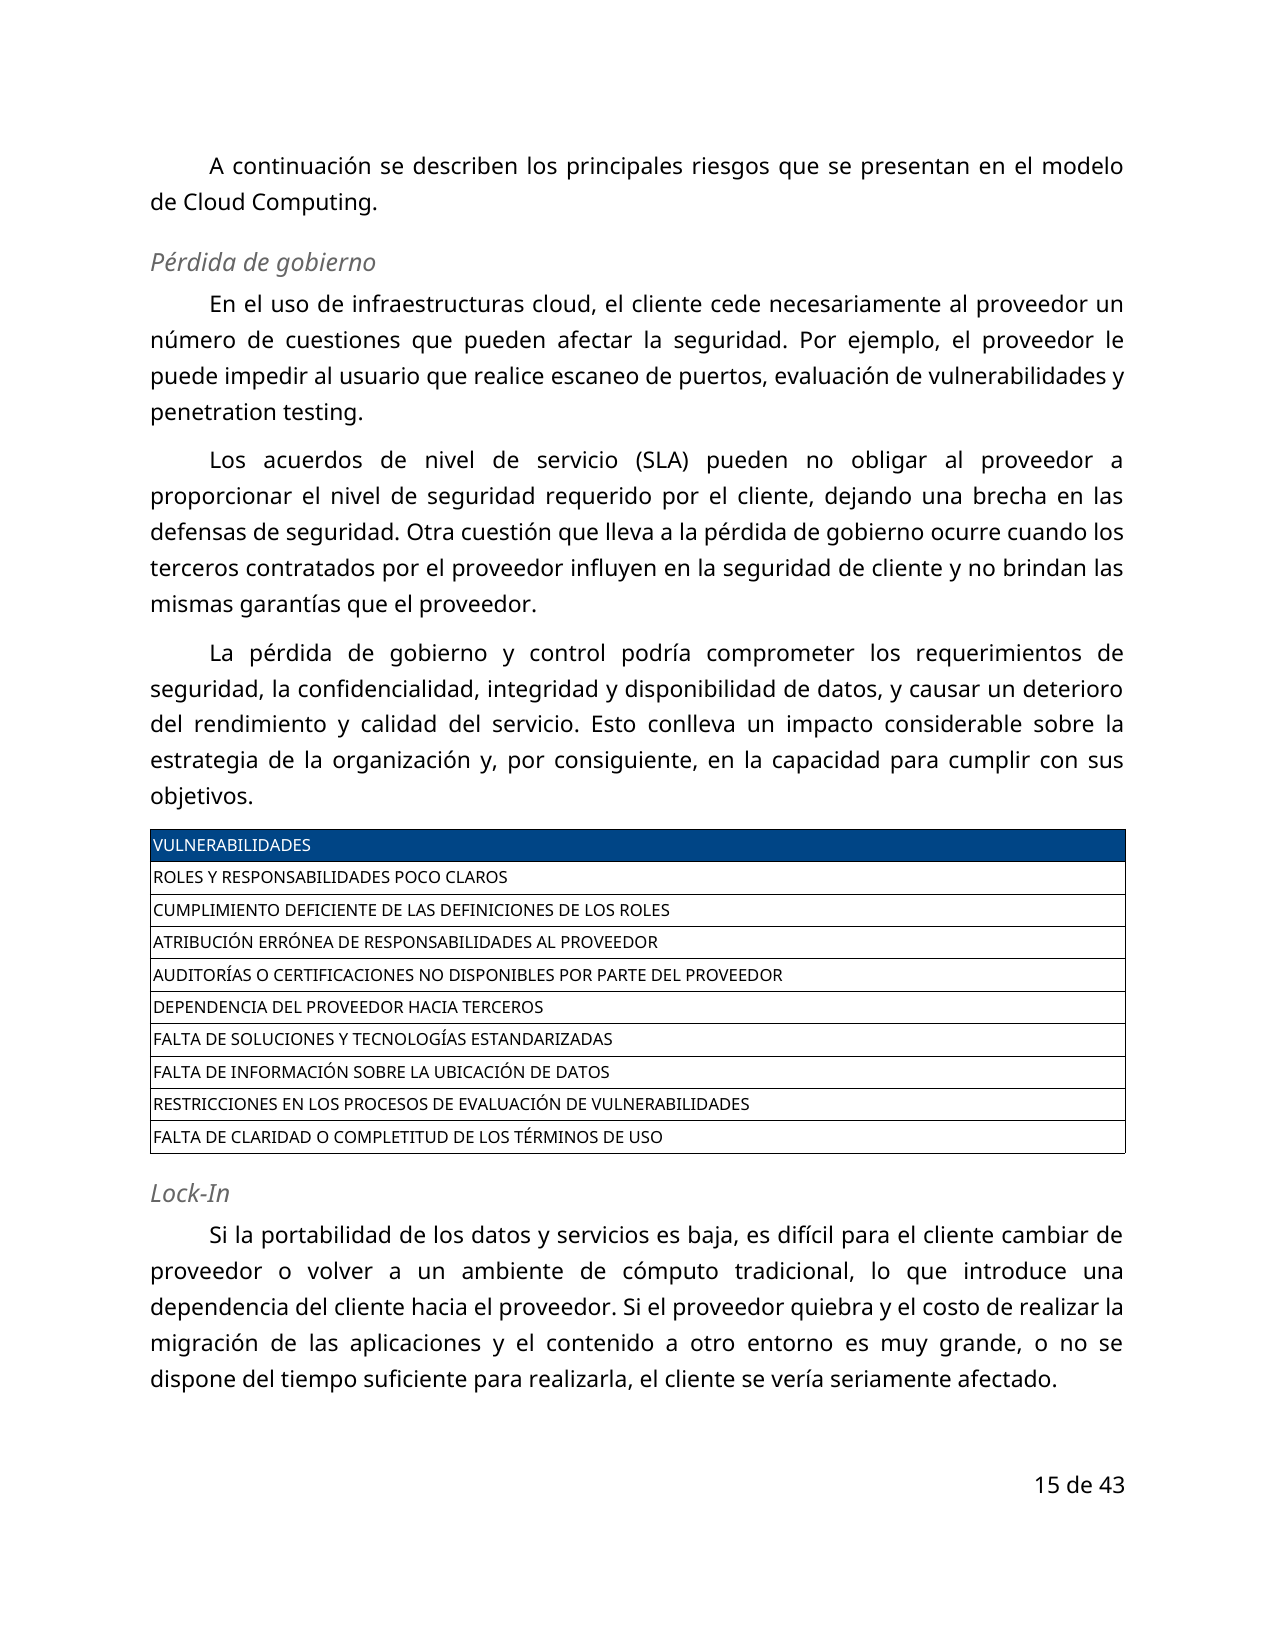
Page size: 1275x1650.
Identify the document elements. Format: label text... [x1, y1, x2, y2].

table_cell CUMPLIMIENTO DEFICIENTE DE LAS DEFINICIONES DE LOS ROLES [151, 895, 1125, 926]
text A continuación se describen los principales riesgos que se presentan en el modelo de Cloud Computing. [150, 150, 1125, 217]
subtitle Pérdida de gobierno [150, 245, 1125, 279]
subtitle Lock-In [150, 1176, 1125, 1210]
text Si la portabilidad de los datos y servicios es baja, es difícil para el cliente cambiar de proveedor o volver a un ambiente de cómputo tradicional, lo que introduce una dependencia del cliente hacia el proveedor. Si el proveedor quiebra y el costo de realizar la migración de las aplicaciones y el contenido a otro entorno es muy grande, o no se dispone del tiempo suficiente para realizarla, el cliente se vería seriamente afectado. [150, 1219, 1125, 1394]
table_cell FALTA DE SOLUCIONES Y TECNOLOGÍAS ESTANDARIZADAS [151, 1024, 1125, 1056]
table_cell ATRIBUCIÓN ERRÓNEA DE RESPONSABILIDADES AL PROVEEDOR [151, 927, 1125, 958]
table_header VULNERABILIDADES [151, 830, 1125, 861]
table_cell RESTRICCIONES EN LOS PROCESOS DE EVALUACIÓN DE VULNERABILIDADES [151, 1089, 1125, 1120]
table_cell AUDITORÍAS O CERTIFICACIONES NO DISPONIBLES POR PARTE DEL PROVEEDOR [151, 959, 1125, 991]
text Los acuerdos de nivel de servicio (SLA) pueden no obligar al proveedor a proporcionar el nivel de seguridad requerido por el cliente, dejando una brecha en las defensas de seguridad. Otra cuestión que lleva a la pérdida de gobierno ocurre cuando los terceros contratados por el proveedor influyen en la seguridad de cliente y no brindan las mismas garantías que el proveedor. [150, 444, 1125, 619]
text La pérdida de gobierno y control podría comprometer los requerimientos de seguridad, la confidencialidad, integridad y disponibilidad de datos, y causar un deterioro del rendimiento y calidad del servicio. Esto conlleva un impacto considerable sobre la estrategia de la organización y, por consiguiente, en la capacidad para cumplir con sus objetivos. [150, 637, 1125, 812]
table_cell FALTA DE CLARIDAD O COMPLETITUD DE LOS TÉRMINOS DE USO [151, 1121, 1125, 1153]
table_cell ROLES Y RESPONSABILIDADES POCO CLAROS [151, 862, 1125, 893]
table_cell FALTA DE INFORMACIÓN SOBRE LA UBICACIÓN DE DATOS [151, 1057, 1125, 1088]
table_cell DEPENDENCIA DEL PROVEEDOR HACIA TERCEROS [151, 992, 1125, 1023]
text En el uso de infraestructuras cloud, el cliente cede necesariamente al proveedor un número de cuestiones que pueden afectar la seguridad. Por ejemplo, el proveedor le puede impedir al usuario que realice escaneo de puertos, evaluación de vulnerabilidades y penetration testing. [150, 288, 1125, 427]
